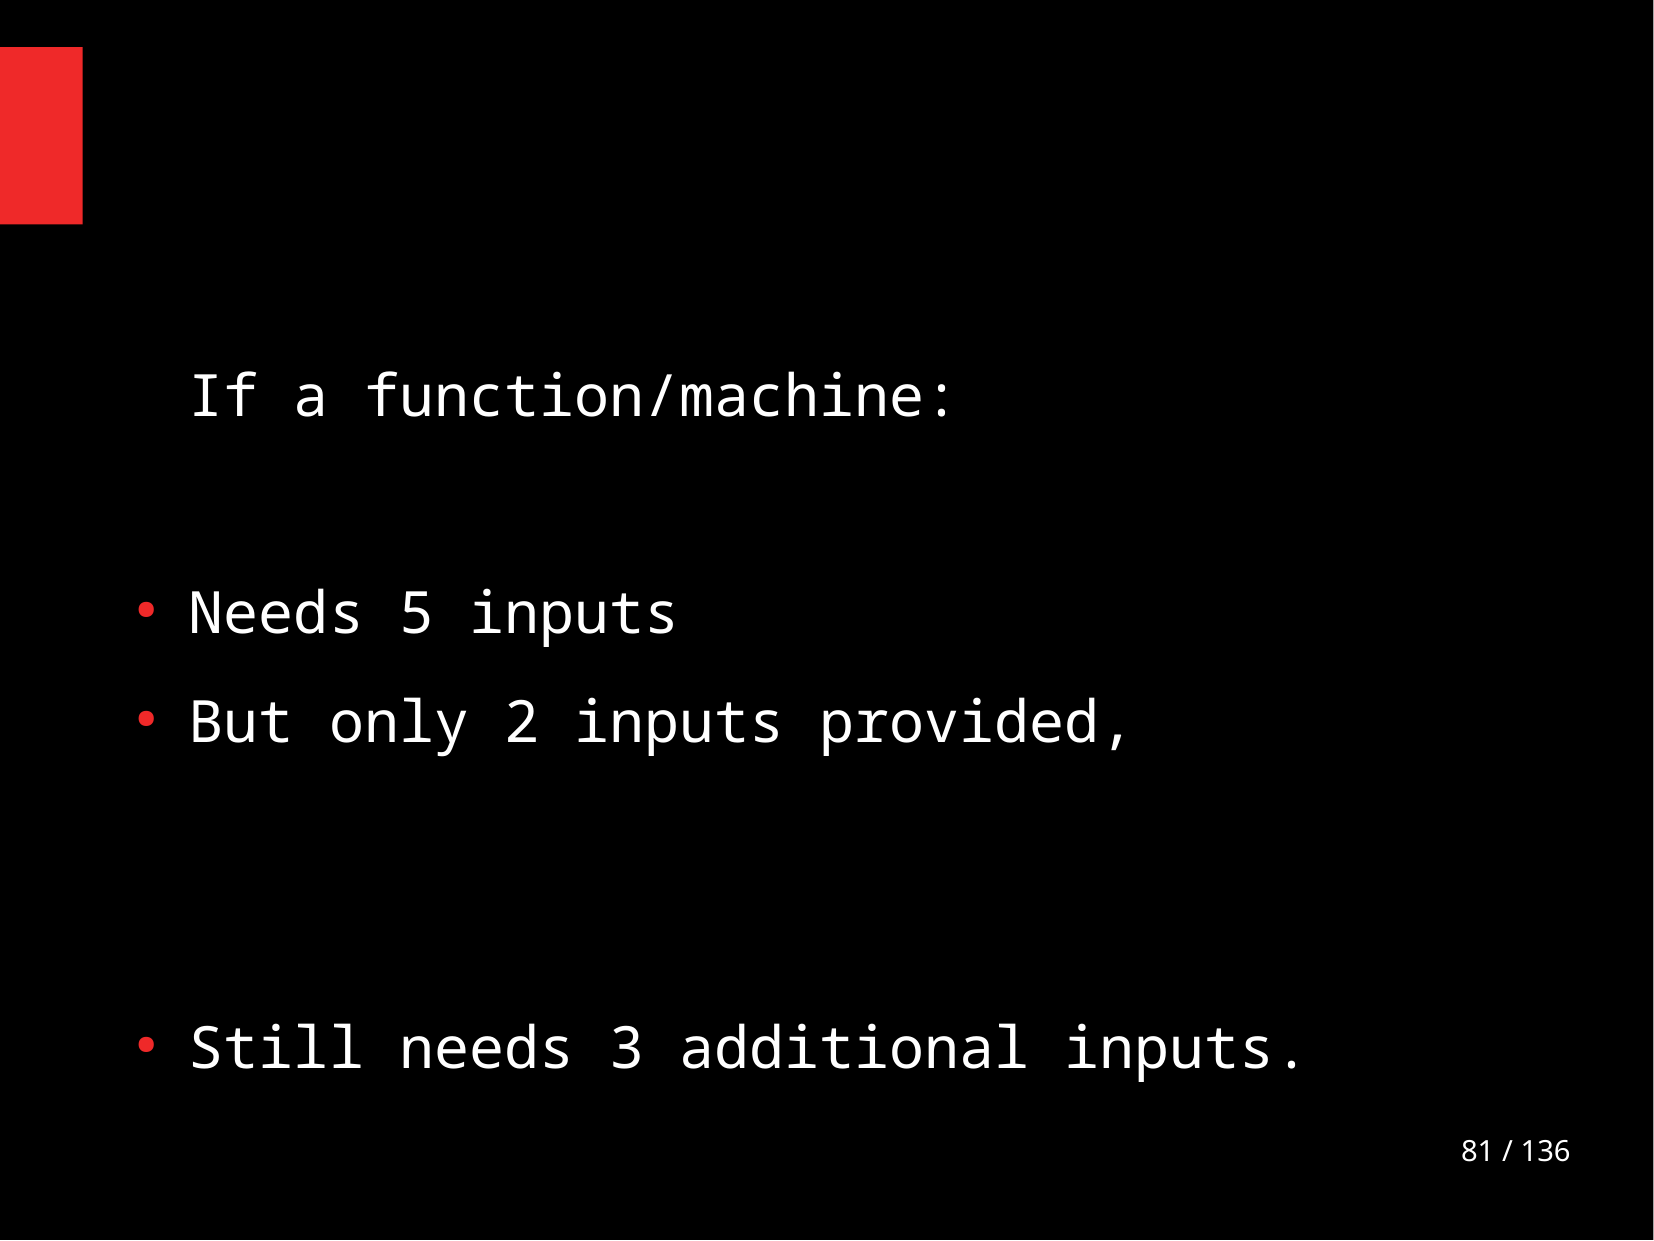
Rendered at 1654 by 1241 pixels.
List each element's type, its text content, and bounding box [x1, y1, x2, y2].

list If a function/machine: Needs 5 inputs But only 2 inputs provided, Still needs 3 additional inputs. [118, 354, 1536, 1074]
